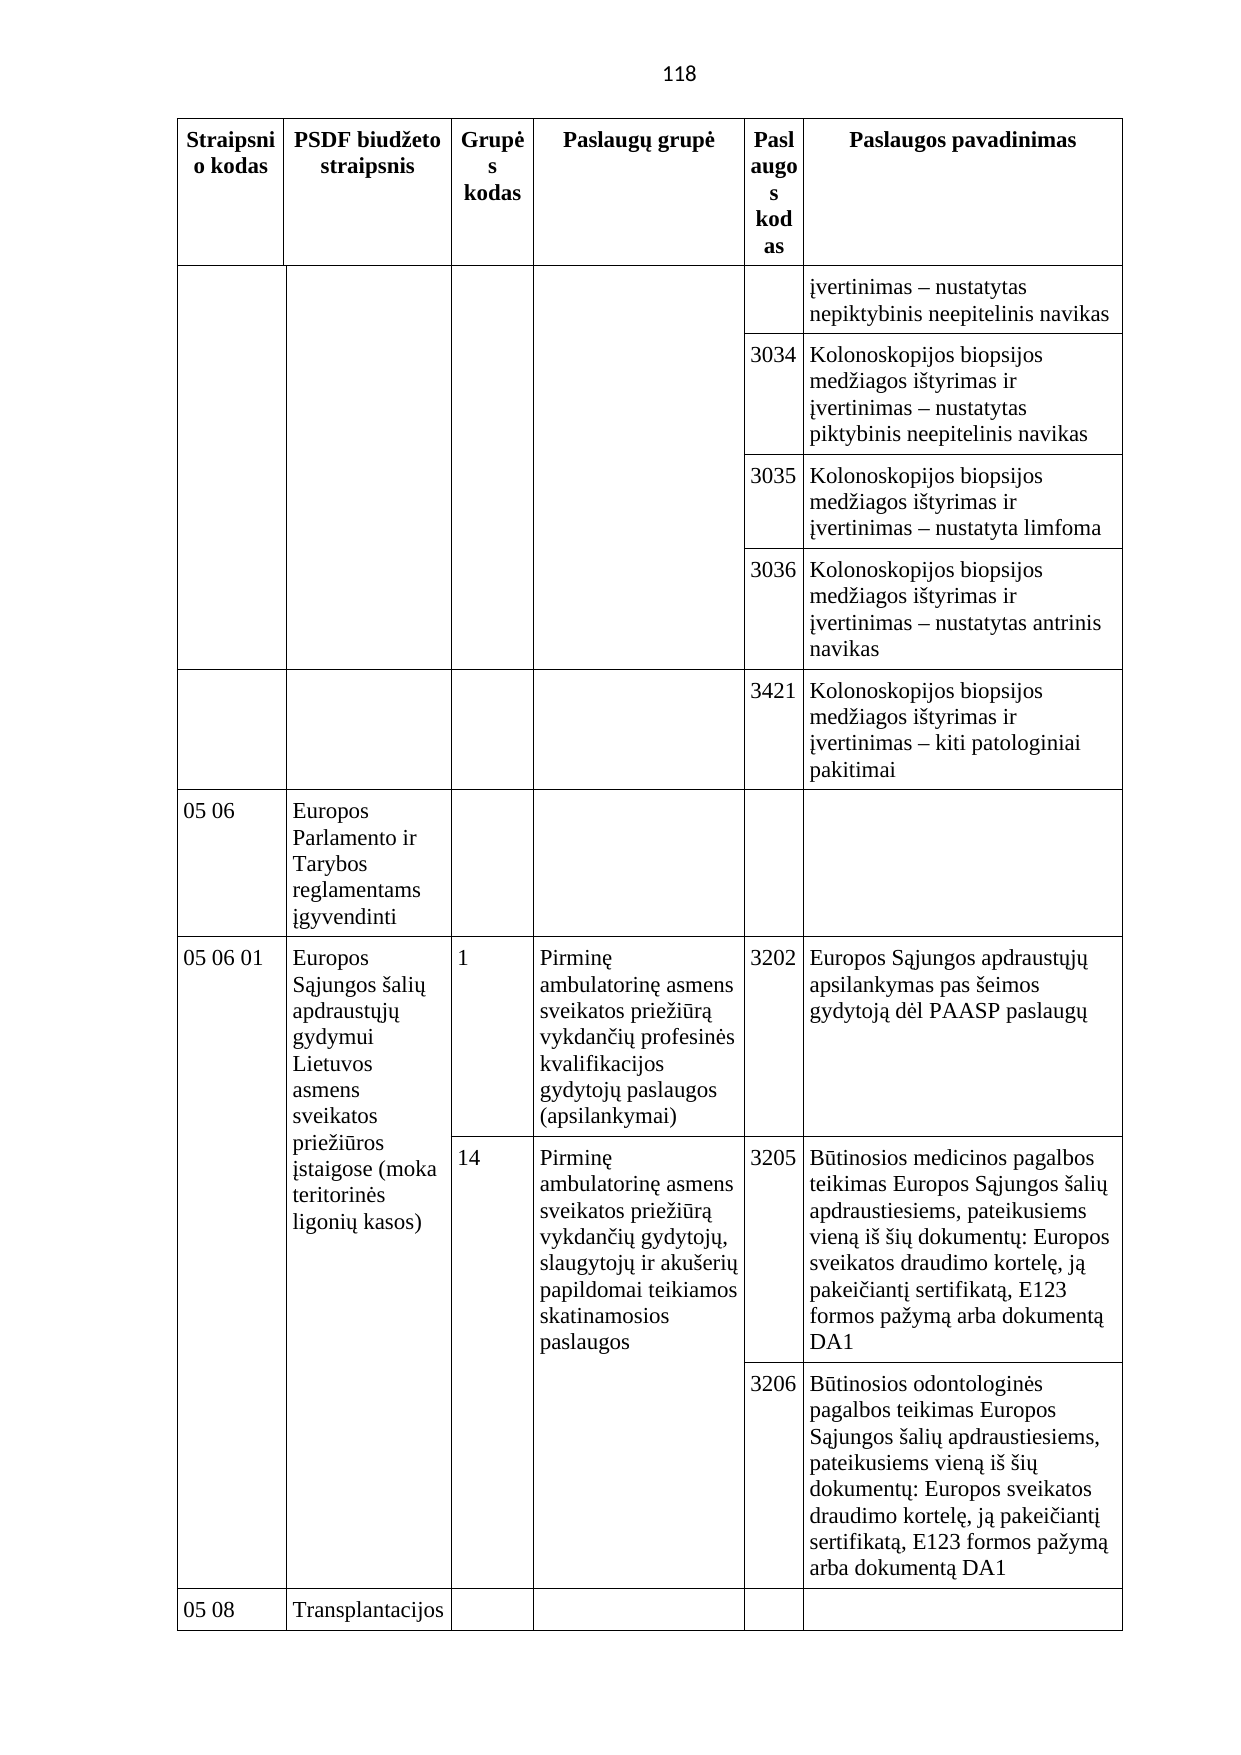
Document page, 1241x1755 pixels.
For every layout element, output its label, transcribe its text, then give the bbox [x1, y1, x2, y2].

table_cell 3202 [745, 937, 803, 1136]
table_cell [178, 266, 286, 333]
table_cell Kolonoskopijos biopsijos medžiagos ištyrimas ir įvertinimas – nustatytas piktybinis neepitelinis navikas [804, 334, 1122, 454]
table_cell [452, 670, 533, 789]
table_cell 3035 [745, 455, 803, 548]
table_header Straipsnio kodas [178, 119, 283, 265]
table_cell [178, 454, 286, 548]
table_cell Kolonoskopijos biopsijos medžiagos ištyrimas ir įvertinimas – kiti patologiniai pakitimai [804, 670, 1122, 789]
table_cell [452, 1589, 533, 1629]
table_cell 3206 [745, 1363, 803, 1588]
table_cell 05 06 01 [178, 937, 286, 1588]
table_cell [534, 790, 744, 936]
table_cell [452, 266, 533, 333]
table_cell Transplantacijos [287, 1589, 451, 1629]
table_cell 3036 [745, 549, 803, 668]
table_cell [534, 1589, 744, 1629]
table_cell [287, 266, 451, 333]
table_cell Būtinosios medicinos pagalbos teikimas Europos Sąjungos šalių apdraustiesiems, pateikusiems vieną iš šių dokumentų: Europos sveikatos draudimo kortelę, ją pakeičiantį sertifikatą, E123 formos pažymą arba dokumentą DA1 [804, 1137, 1122, 1362]
table_cell [178, 333, 286, 454]
table_header Paslaugų grupė [534, 119, 744, 265]
table_cell [452, 454, 533, 548]
table_cell [287, 454, 451, 548]
table_cell [534, 333, 744, 454]
table_header Paslaugos pavadinimas [804, 119, 1122, 265]
table_cell [287, 548, 451, 668]
table_cell [452, 333, 533, 454]
table_cell [534, 266, 744, 333]
table_cell 14 [452, 1137, 533, 1588]
table_cell [178, 548, 286, 668]
table_cell 1 [452, 937, 533, 1136]
table_cell [745, 266, 803, 333]
table_cell Pirminę ambulatorinę asmens sveikatos priežiūrą vykdančių profesinės kvalifikacijos gydytojų paslaugos (apsilankymai) [534, 937, 744, 1136]
table_cell [745, 790, 803, 936]
table_cell [534, 548, 744, 668]
table_cell 3034 [745, 334, 803, 454]
table_cell [452, 790, 533, 936]
table_cell 05 06 [178, 790, 286, 936]
table_header Paslaugos kodas [745, 119, 803, 265]
table_cell [804, 1589, 1122, 1629]
table_cell Kolonoskopijos biopsijos medžiagos ištyrimas ir įvertinimas – nustatytas antrinis navikas [804, 549, 1122, 668]
table_cell 3205 [745, 1137, 803, 1362]
table_cell Pirminę ambulatorinę asmens sveikatos priežiūrą vykdančių gydytojų, slaugytojų ir akušerių papildomai teikiamos skatinamosios paslaugos [534, 1137, 744, 1588]
table_cell Europos Parlamento ir Tarybos reglamentams įgyvendinti [287, 790, 451, 936]
table_cell 05 08 [178, 1589, 286, 1629]
table_cell [745, 1589, 803, 1629]
table_cell [534, 454, 744, 548]
table_cell [287, 333, 451, 454]
table_cell [287, 670, 451, 789]
table_cell Europos Sąjungos apdraustųjų apsilankymas pas šeimos gydytoją dėl PAASP paslaugų [804, 937, 1122, 1136]
table_cell 3421 [745, 670, 803, 789]
table_header PSDF biudžeto straipsnis [284, 119, 451, 265]
table_cell įvertinimas – nustatytas nepiktybinis neepitelinis navikas [804, 266, 1122, 333]
table_cell [534, 670, 744, 789]
table_cell Kolonoskopijos biopsijos medžiagos ištyrimas ir įvertinimas – nustatyta limfoma [804, 455, 1122, 548]
table_cell [452, 548, 533, 668]
table_cell Būtinosios odontologinės pagalbos teikimas Europos Sąjungos šalių apdraustiesiems, pateikusiems vieną iš šių dokumentų: Europos sveikatos draudimo kortelę, ją pakeičiantį sertifikatą, E123 formos pažymą arba dokumentą DA1 [804, 1363, 1122, 1588]
table_header Grupės kodas [452, 119, 533, 265]
table_cell [804, 790, 1122, 936]
table_cell Europos Sąjungos šalių apdraustųjų gydymui Lietuvos asmens sveikatos priežiūros įstaigose (moka teritorinės ligonių kasos) [287, 937, 451, 1588]
table_cell [178, 670, 286, 789]
